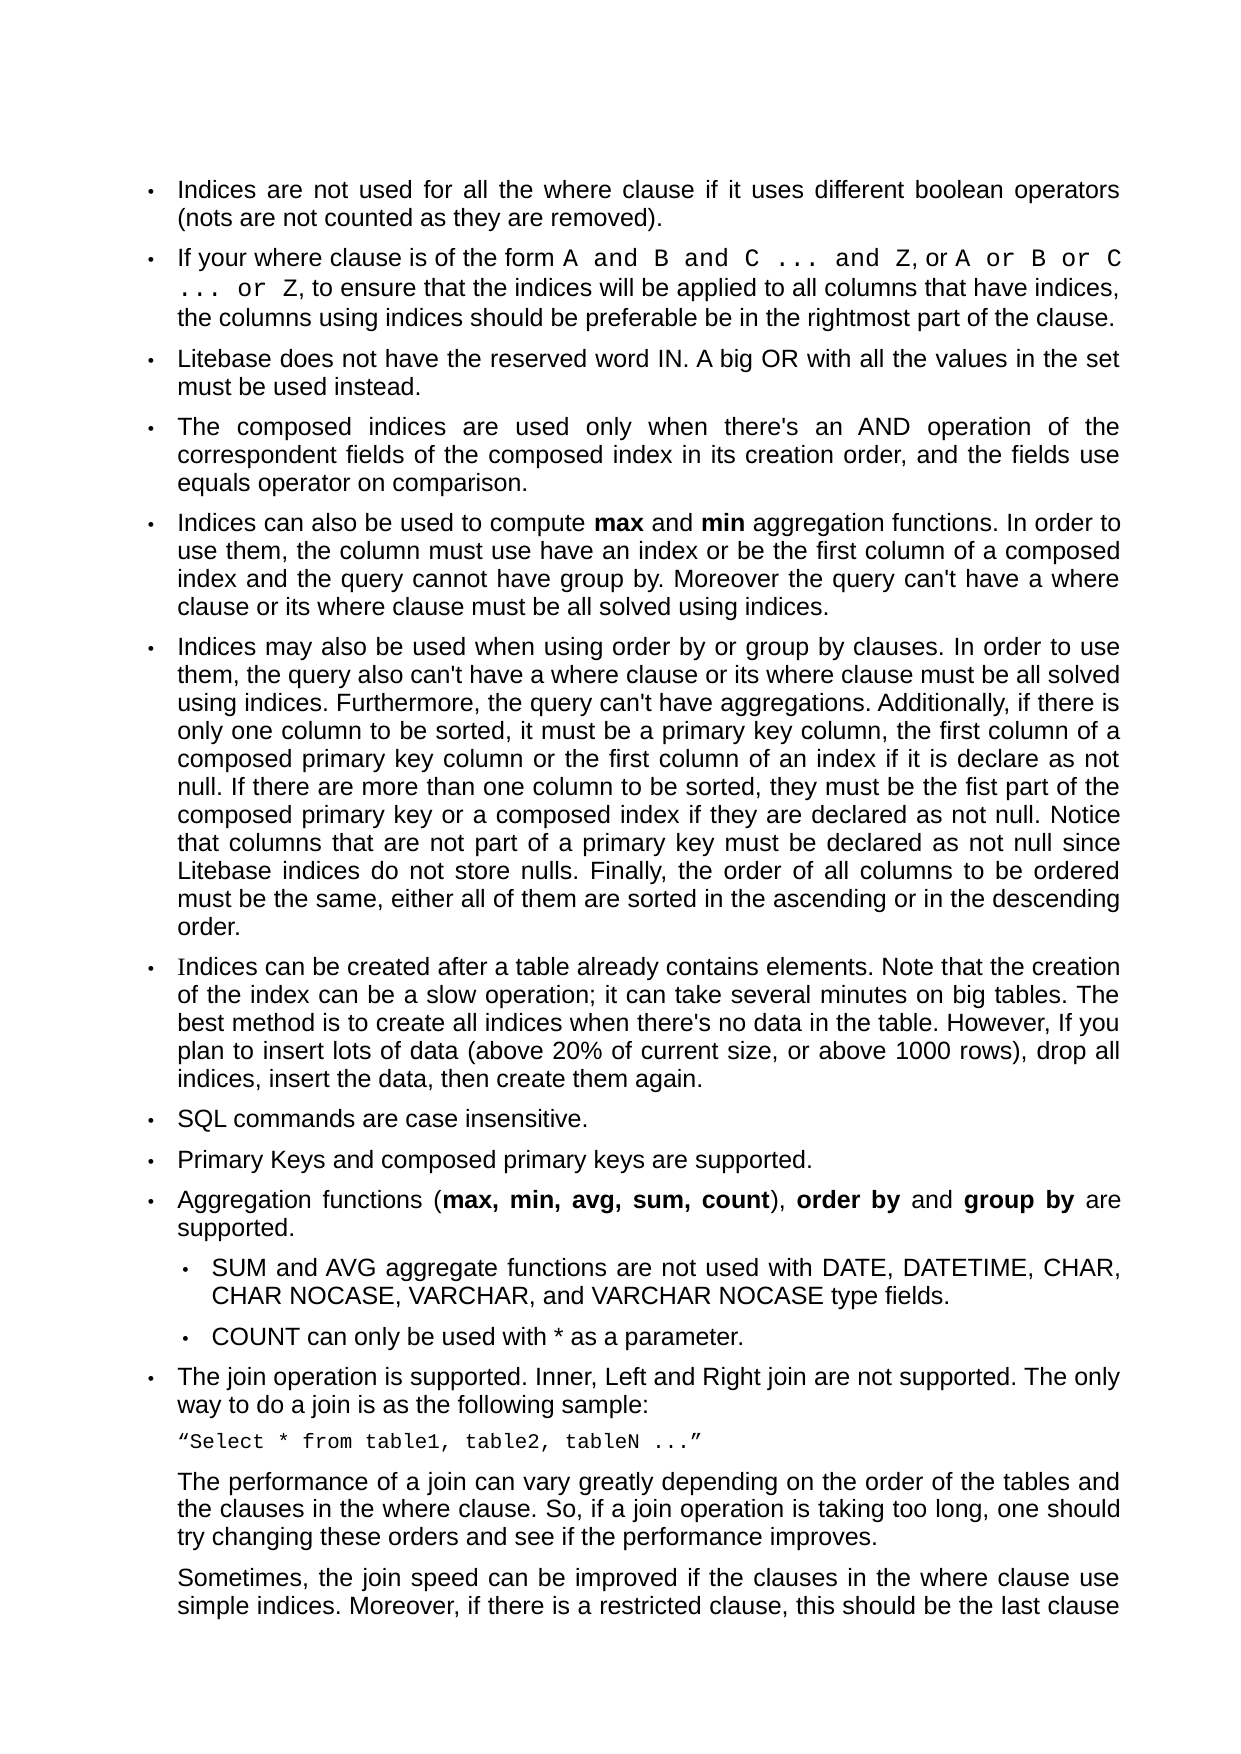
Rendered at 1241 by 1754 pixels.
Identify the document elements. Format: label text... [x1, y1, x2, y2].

list COUNT can only be used with * as a parameter. [182, 1322, 1122, 1350]
list Sometimes, the join speed can be improved if the clauses in the where clause use simple indices. Moreover, if there is a restricted clause, this should be the last clause [148, 1564, 1122, 1619]
list The performance of a join can vary greatly depending on the order of the tables and the clauses in the where clause. So, if a join operation is taking too long, one should try changing these orders and see if the performance improves. [148, 1467, 1122, 1551]
list SQL commands are case insensitive. [148, 1105, 1122, 1133]
list Indices can be created after a table already contains elements. Note that the creation of the index can be a slow operation; it can take several minutes on big tables. The best method is to create all indices when there's no data in the table. However, If you plan to insert lots of data (above 20% of current size, or above 1000 rows), drop all indices, insert the data, then create them again. [148, 953, 1122, 1092]
list The join operation is supported. Inner, Left and Right join are not supported. The only way to do a join is as the following sample: [148, 1363, 1122, 1419]
list Aggregation functions (max, min, avg, sum, count), order by and group by are supported. [148, 1186, 1122, 1242]
list Litebase does not have the reserved word IN. A big OR with all the values in the set must be used instead. [148, 344, 1122, 400]
list Indices may also be used when using order by or group by clauses. In order to use them, the query also can't have a where clause or its where clause must be all solved using indices. Furthermore, the query can't have aggregations. Additionally, if there is only one column to be sorted, it must be a primary key column, the first column of a composed primary key column or the first column of an index if it is declare as not null. If there are more than one column to be sorted, they must be the fist part of the composed primary key or a composed index if they are declared as not null. Notice that columns that are not part of a primary key must be declared as not null since Litebase indices do not store nulls. Finally, the order of all columns to be ordered must be the same, either all of them are sorted in the ascending or in the descending order. [148, 633, 1122, 940]
list If your where clause is of the form A and B and C ... and Z, or A or B or C ... or Z, to ensure that the indices will be applied to all columns that have indices, the columns using indices should be preferable be in the rightmost part of the clause. [148, 244, 1122, 332]
list Indices are not used for all the where clause if it uses different boolean operators (nots are not counted as they are removed). [148, 176, 1122, 231]
list “Select * from table1, table2, tableN ...” [148, 1431, 1122, 1455]
list Indices can also be used to compute max and min aggregation functions. In order to use them, the column must use have an index or be the first column of a composed index and the query cannot have group by. Moreover the query can't have a where clause or its where clause must be all solved using indices. [148, 509, 1122, 621]
list SUM and AVG aggregate functions are not used with DATE, DATETIME, CHAR, CHAR NOCASE, VARCHAR, and VARCHAR NOCASE type fields. [182, 1254, 1122, 1310]
list Primary Keys and composed primary keys are supported. [148, 1145, 1122, 1173]
